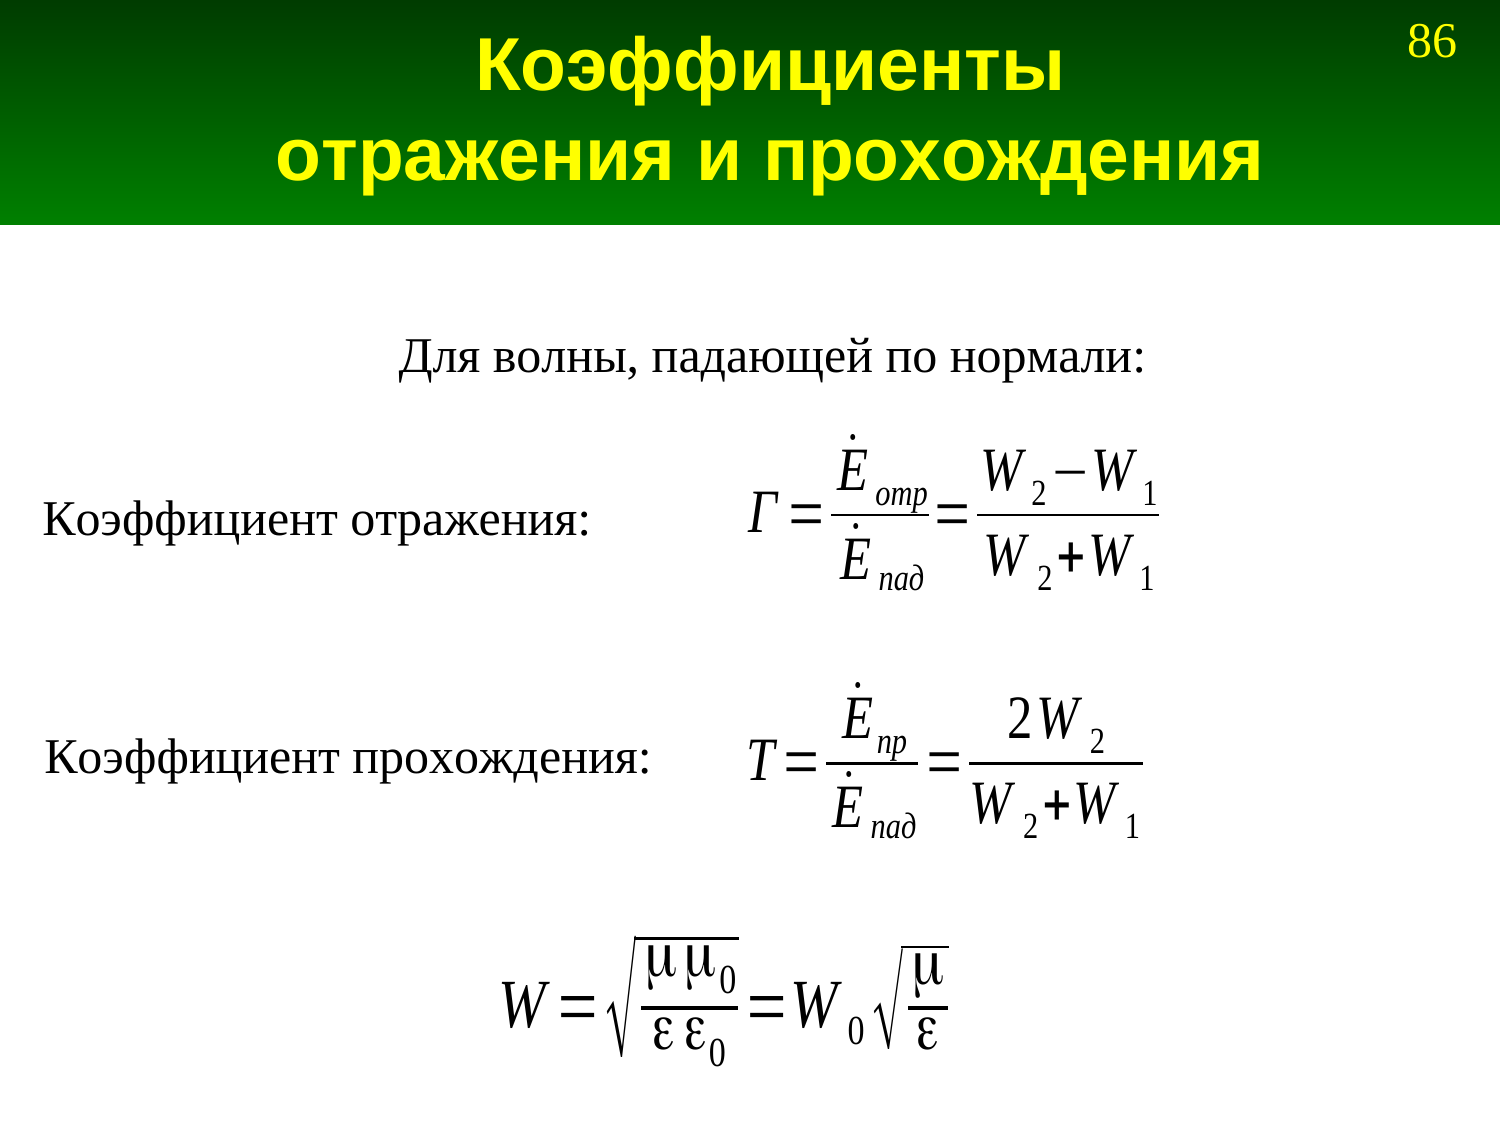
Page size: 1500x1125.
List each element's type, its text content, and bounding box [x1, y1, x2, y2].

text_box Коэффициент отражения: [27, 478, 607, 554]
text_box Коэффициент прохождения: [29, 715, 667, 791]
text_box Для волны, падающей по нормали: [383, 314, 1162, 390]
title Коэффициенты отражения и прохождения [100, 7, 1441, 204]
chart [733, 680, 1157, 849]
chart [732, 432, 1175, 601]
chart [484, 933, 965, 1074]
